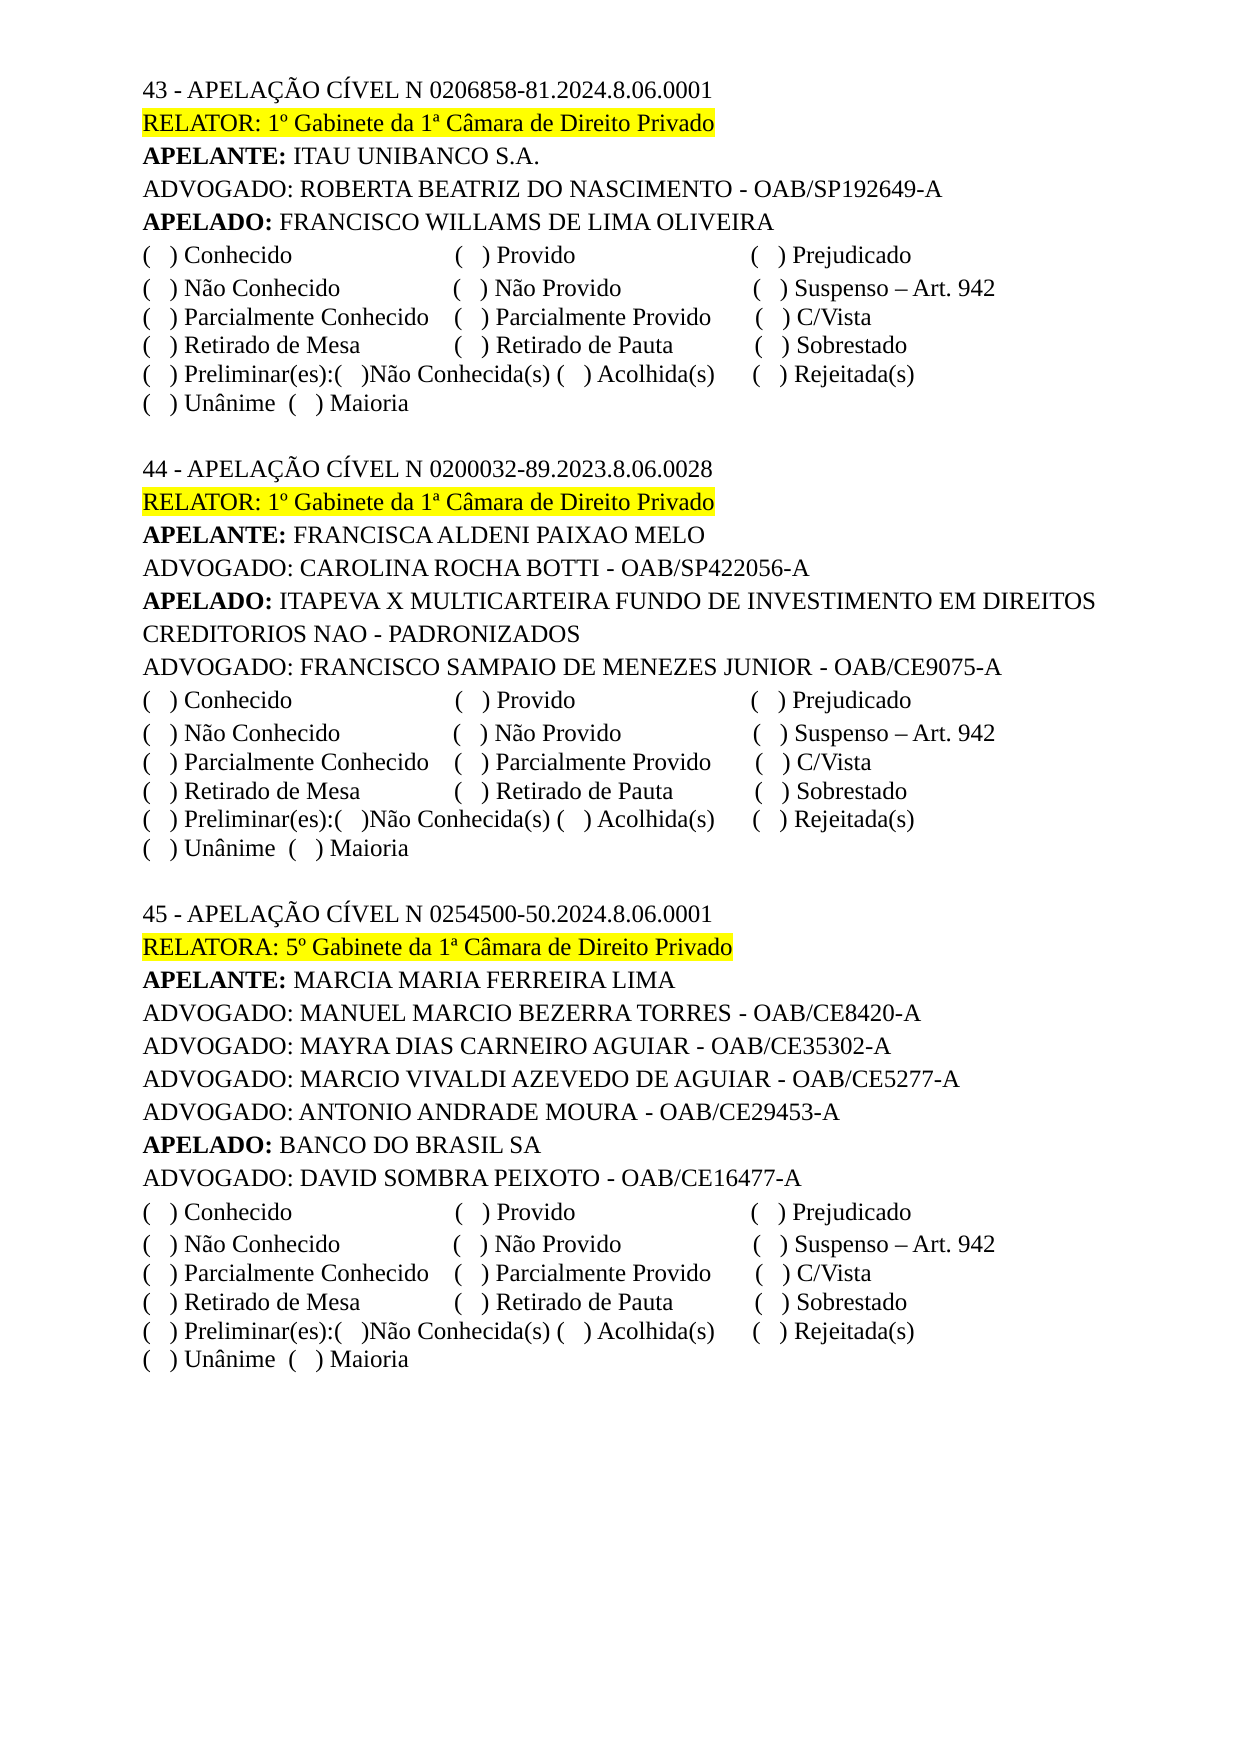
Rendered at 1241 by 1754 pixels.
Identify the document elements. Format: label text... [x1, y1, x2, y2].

text ( ) Retirado de Mesa ( ) Retirado de Pauta ( ) Sobrestado [142, 331, 1158, 359]
text ( ) Não Conhecido ( ) Não Provido ( ) Suspenso – Art. 942 [142, 718, 1158, 747]
text ( ) Parcialmente Conhecido ( ) Parcialmente Provido ( ) C/Vista [142, 1258, 1158, 1287]
text ( ) Preliminar(es):( )Não Conhecida(s) ( ) Acolhida(s) ( ) Rejeitada(s) [142, 1316, 1158, 1344]
text ( ) Preliminar(es):( )Não Conhecida(s) ( ) Acolhida(s) ( ) Rejeitada(s) [142, 804, 1158, 833]
text ( ) Não Conhecido ( ) Não Provido ( ) Suspenso – Art. 942 [142, 1229, 1158, 1258]
text ( ) Não Conhecido ( ) Não Provido ( ) Suspenso – Art. 942 [142, 273, 1158, 302]
text ( ) Preliminar(es):( )Não Conhecida(s) ( ) Acolhida(s) ( ) Rejeitada(s) [142, 359, 1158, 388]
text ( ) Unânime ( ) Maioria [142, 1344, 1141, 1472]
text 43 - APELAÇÃO CÍVEL N 0206858-81.2024.8.06.0001 RELATOR: 1º Gabinete da 1ª Câmara de Direito Privado APELANTE: ITAU UNIBANCO S.A. ADVOGADO: ROBERTA BEATRIZ DO NASCIMENTO - OAB/SP192649-A APELADO: FRANCISCO WILLAMS DE LIMA OLIVEIRA ( ) Conhecido ( ) Provido ( ) Prejudicado [142, 75, 1141, 269]
text ( ) Unânime ( ) Maioria 45 - APELAÇÃO CÍVEL N 0254500-50.2024.8.06.0001 RELATORA: 5º Gabinete da 1ª Câmara de Direito Privado APELANTE: MARCIA MARIA FERREIRA LIMA ADVOGADO: MANUEL MARCIO BEZERRA TORRES - OAB/CE8420-A ADVOGADO: MAYRA DIAS CARNEIRO AGUIAR - OAB/CE35302-A ADVOGADO: MARCIO VIVALDI AZEVEDO DE AGUIAR - OAB/CE5277-A ADVOGADO: ANTONIO ANDRADE MOURA - OAB/CE29453-A APELADO: BANCO DO BRASIL SA ADVOGADO: DAVID SOMBRA PEIXOTO - OAB/CE16477-A ( ) Conhecido ( ) Provido ( ) Prejudicado [142, 833, 1141, 1225]
text ( ) Parcialmente Conhecido ( ) Parcialmente Provido ( ) C/Vista [142, 302, 1158, 331]
text ( ) Unânime ( ) Maioria 44 - APELAÇÃO CÍVEL N 0200032-89.2023.8.06.0028 RELATOR: 1º Gabinete da 1ª Câmara de Direito Privado APELANTE: FRANCISCA ALDENI PAIXAO MELO ADVOGADO: CAROLINA ROCHA BOTTI - OAB/SP422056-A APELADO: ITAPEVA X MULTICARTEIRA FUNDO DE INVESTIMENTO EM DIREITOS CREDITORIOS NAO - PADRONIZADOS ADVOGADO: FRANCISCO SAMPAIO DE MENEZES JUNIOR - OAB/CE9075-A ( ) Conhecido ( ) Provido ( ) Prejudicado [142, 388, 1141, 714]
text ( ) Retirado de Mesa ( ) Retirado de Pauta ( ) Sobrestado [142, 776, 1158, 804]
text ( ) Retirado de Mesa ( ) Retirado de Pauta ( ) Sobrestado [142, 1287, 1158, 1316]
text ( ) Parcialmente Conhecido ( ) Parcialmente Provido ( ) C/Vista [142, 747, 1158, 776]
